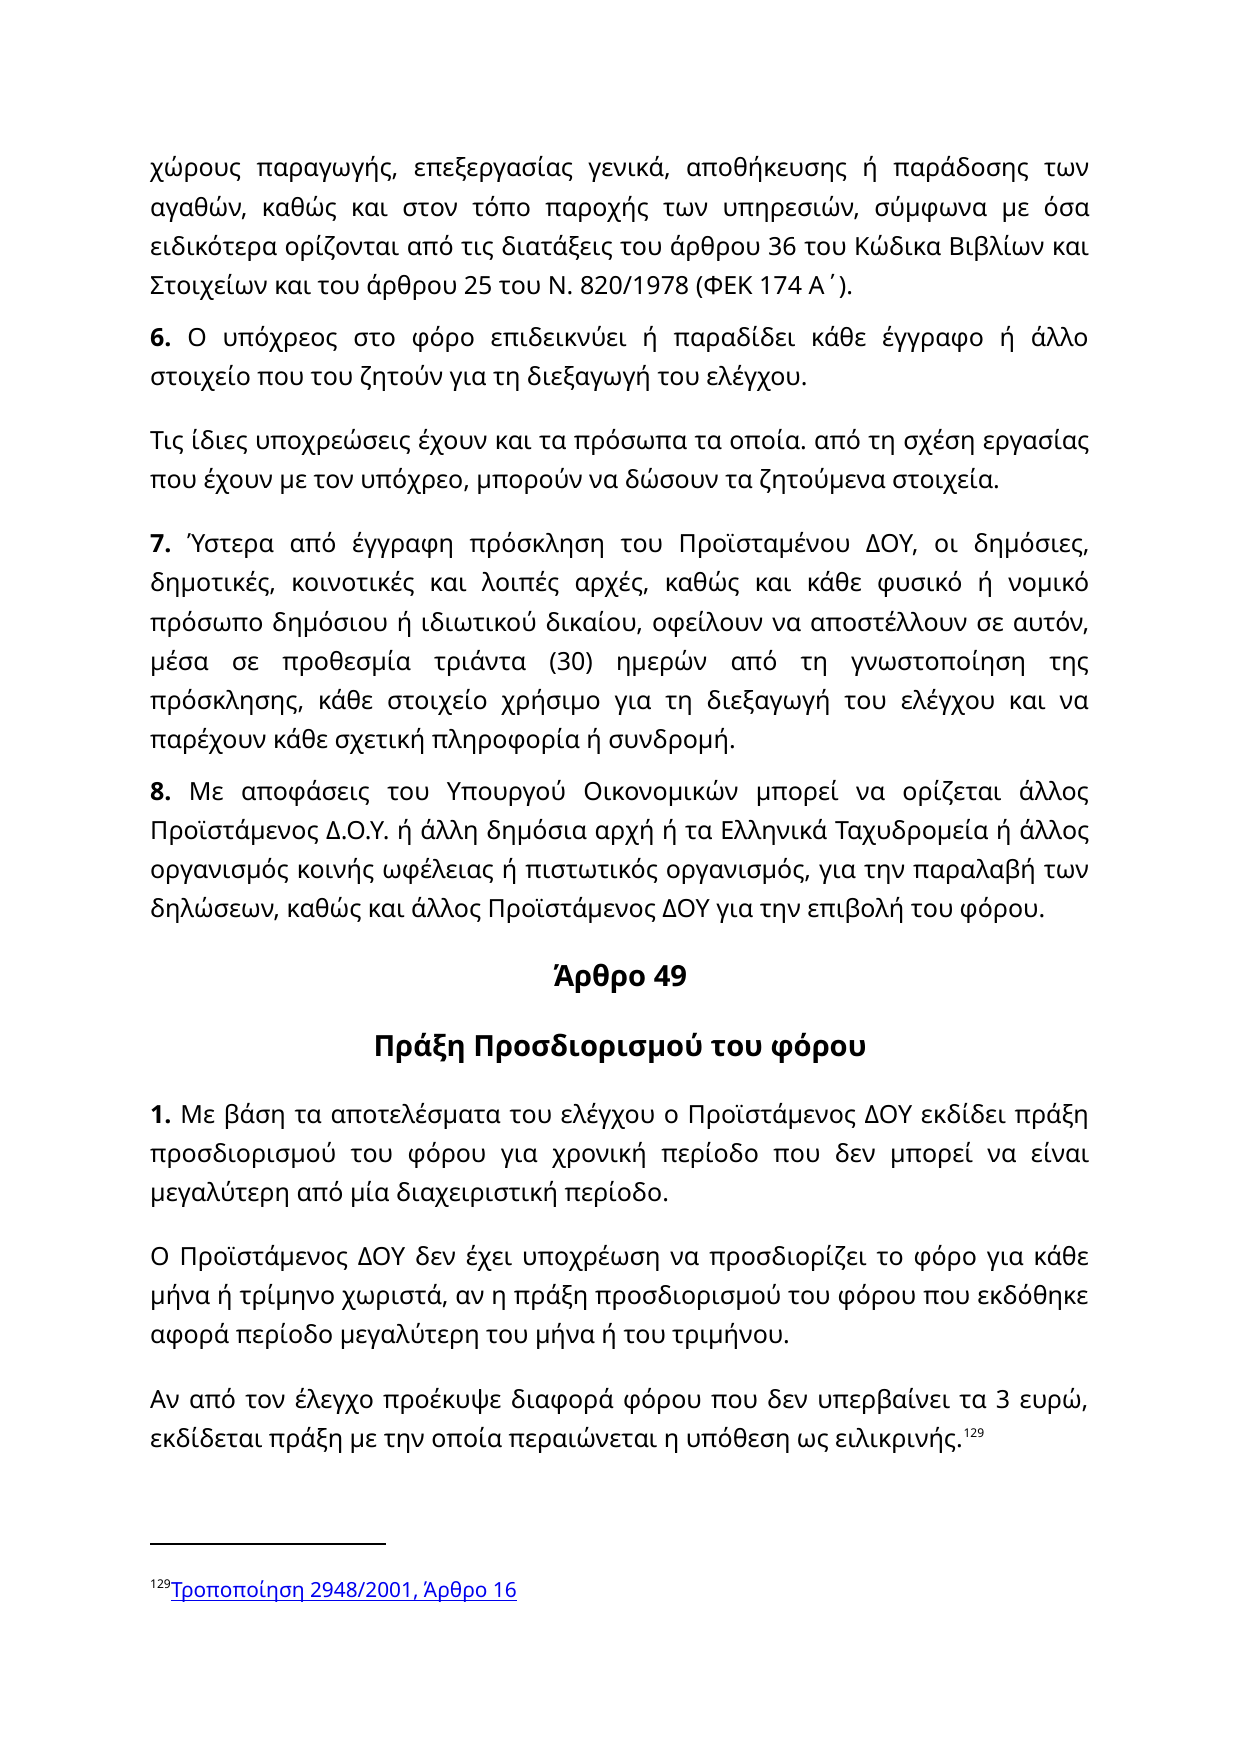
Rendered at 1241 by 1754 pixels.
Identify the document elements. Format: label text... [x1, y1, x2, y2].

text 6. Ο υπόχρεος στο φόρο επιδεικνύει ή παραδίδει κάθε έγγραφο ή άλλο στοιχείο που του ζητούν για τη διεξαγωγή του ελέγχου. [150, 319, 1090, 392]
text χώρους παραγωγής, επεξεργασίας γενικά, αποθήκευσης ή παράδοσης των αγαθών, καθώς και στον τόπο παροχής των υπηρεσιών, σύμφωνα με όσα ειδικότερα ορίζονται από τις διατάξεις του άρθρου 36 του Κώδικα Βιβλίων και Στοιχείων και του άρθρου 25 του Ν. 820/1978 (ΦΕΚ 174 Α΄). [150, 150, 1090, 302]
subtitle Άρθρο 49 [150, 955, 1090, 995]
text 7. Ύστερα από έγγραφη πρόσκληση του Προϊσταμένου ΔΟΥ, οι δημόσιες, δημοτικές, κοινοτικές και λοιπές αρχές, καθώς και κάθε φυσικό ή νομικό πρόσωπο δημόσιου ή ιδιωτικού δικαίου, οφείλουν να αποστέλλουν σε αυτόν, μέσα σε προθεσμία τριάντα (30) ημερών από τη γνωστοποίηση της πρόσκλησης, κάθε στοιχείο χρήσιμο για τη διεξαγωγή του ελέγχου και να παρέχουν κάθε σχετική πληροφορία ή συνδρομή. [150, 526, 1090, 756]
text Αν από τον έλεγχο προέκυψε διαφορά φόρου που δεν υπερβαίνει τα 3 ευρώ, εκδίδεται πράξη με την οποία περαιώνεται η υπόθεση ως ειλικρινής. [150, 1381, 1090, 1454]
subtitle Πράξη Προσδιορισμού του φόρου [150, 1026, 1090, 1065]
text 1. Με βάση τα αποτελέσματα του ελέγχου ο Προϊστάμενος ΔΟΥ εκδίδει πράξη προσδιορισμού του φόρου για χρονική περίοδο που δεν μπορεί να είναι μεγαλύτερη από μία διαχειριστική περίοδο. [150, 1096, 1090, 1209]
text Ο Προϊστάμενος ΔΟΥ δεν έχει υποχρέωση να προσδιορίζει το φόρο για κάθε μήνα ή τρίμηνο χωριστά, αν η πράξη προσδιορισμού του φόρου που εκδόθηκε αφορά περίοδο μεγαλύτερη του μήνα ή του τριμήνου. [150, 1239, 1090, 1351]
text Τροποποίηση 2948/2001, Άρθρο 16 [150, 1576, 1090, 1604]
text 8. Με αποφάσεις του Υπουργού Οικονομικών μπορεί να ορίζεται άλλος Προϊστάμενος Δ.Ο.Υ. ή άλλη δημόσια αρχή ή τα Ελληνικά Ταχυδρομεία ή άλλος οργανισμός κοινής ωφέλειας ή πιστωτικός οργανισμός, για την παραλαβή των δηλώσεων, καθώς και άλλος Προϊστάμενος ΔΟΥ για την επιβολή του φόρου. [150, 773, 1090, 925]
text Τις ίδιες υποχρεώσεις έχουν και τα πρόσωπα τα οποία. από τη σχέση εργασίας που έχουν με τον υπόχρεο, μπορούν να δώσουν τα ζητούμενα στοιχεία. [150, 422, 1090, 496]
